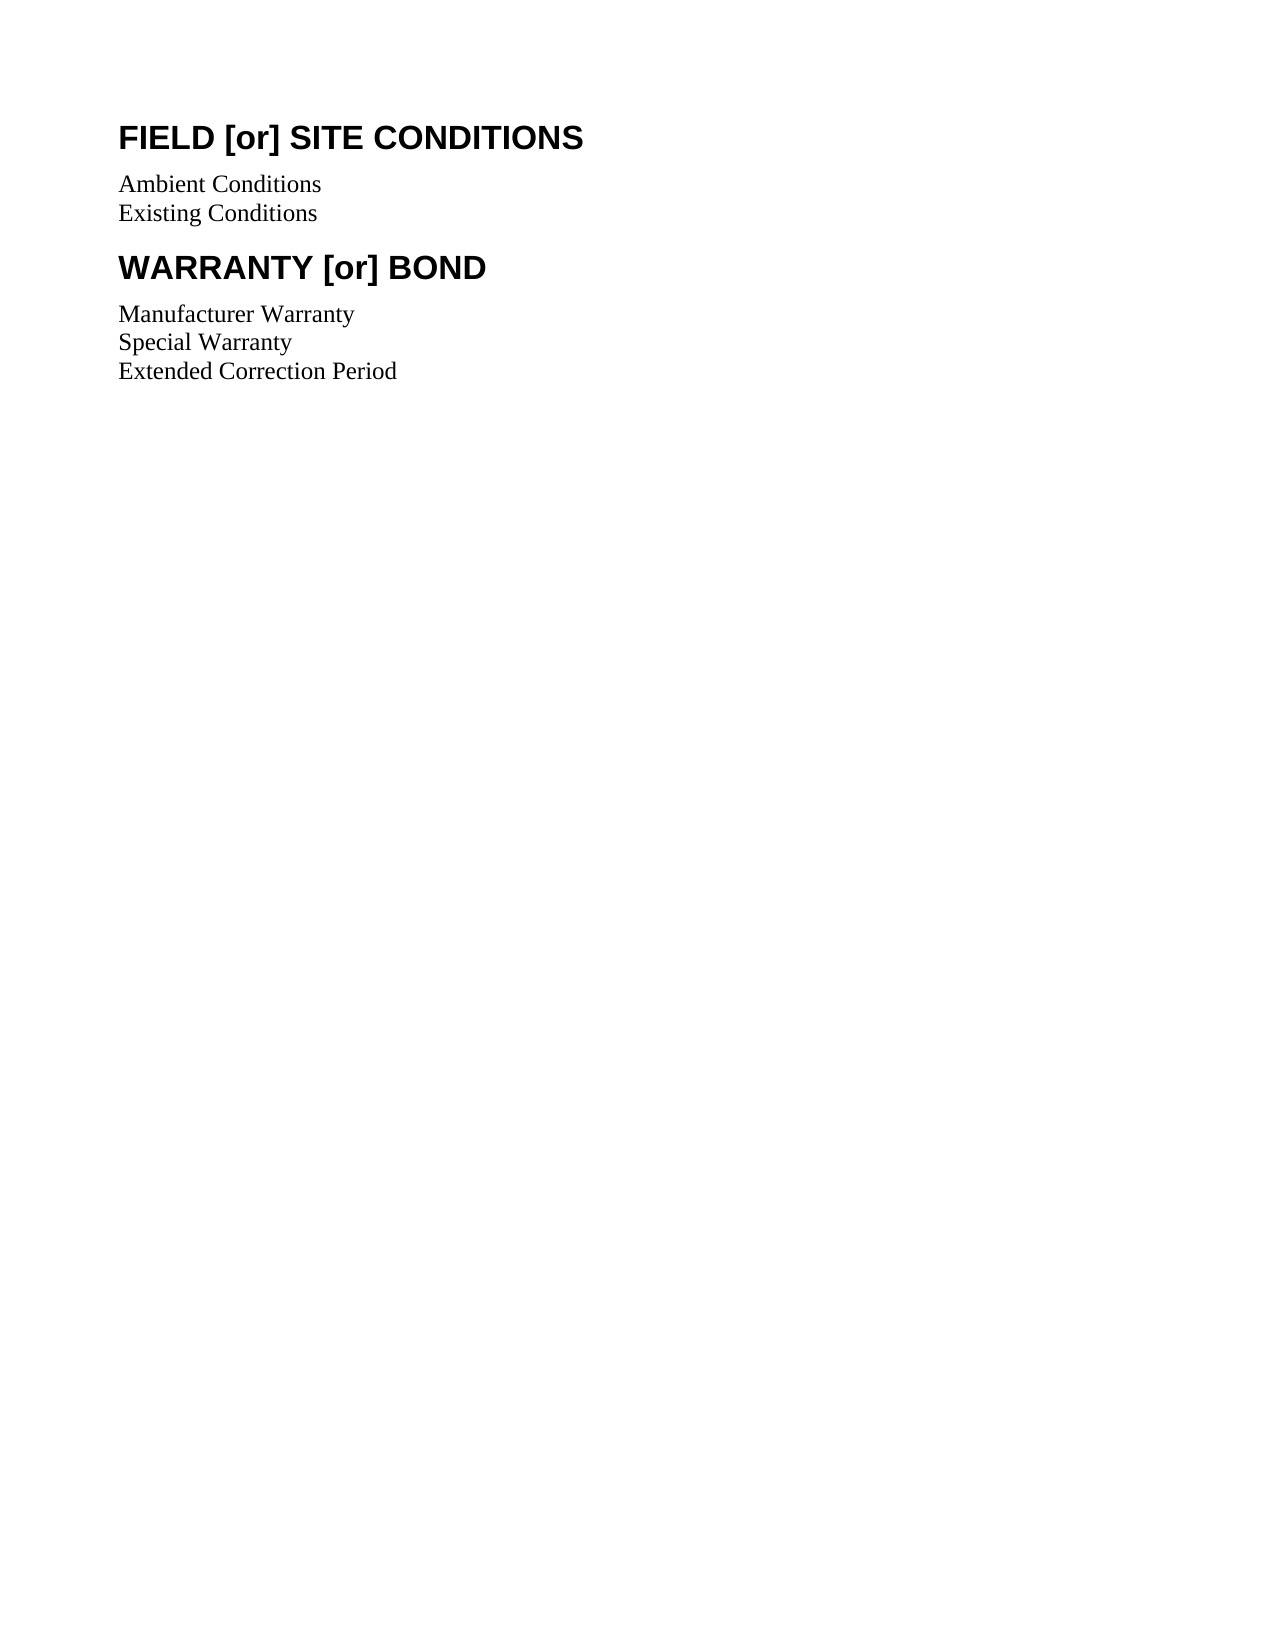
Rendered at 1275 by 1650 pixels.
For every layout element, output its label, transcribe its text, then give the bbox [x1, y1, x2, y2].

text Extended Correction Period [118, 356, 1157, 385]
subtitle FIELD [or] SITE CONDITIONS [118, 118, 1157, 157]
text Ambient Conditions [118, 169, 1157, 198]
subtitle WARRANTY [or] BOND [118, 248, 1157, 286]
text Existing Conditions [118, 198, 1157, 227]
text Special Warranty [118, 327, 1157, 356]
text Manufacturer Warranty [118, 299, 1157, 327]
